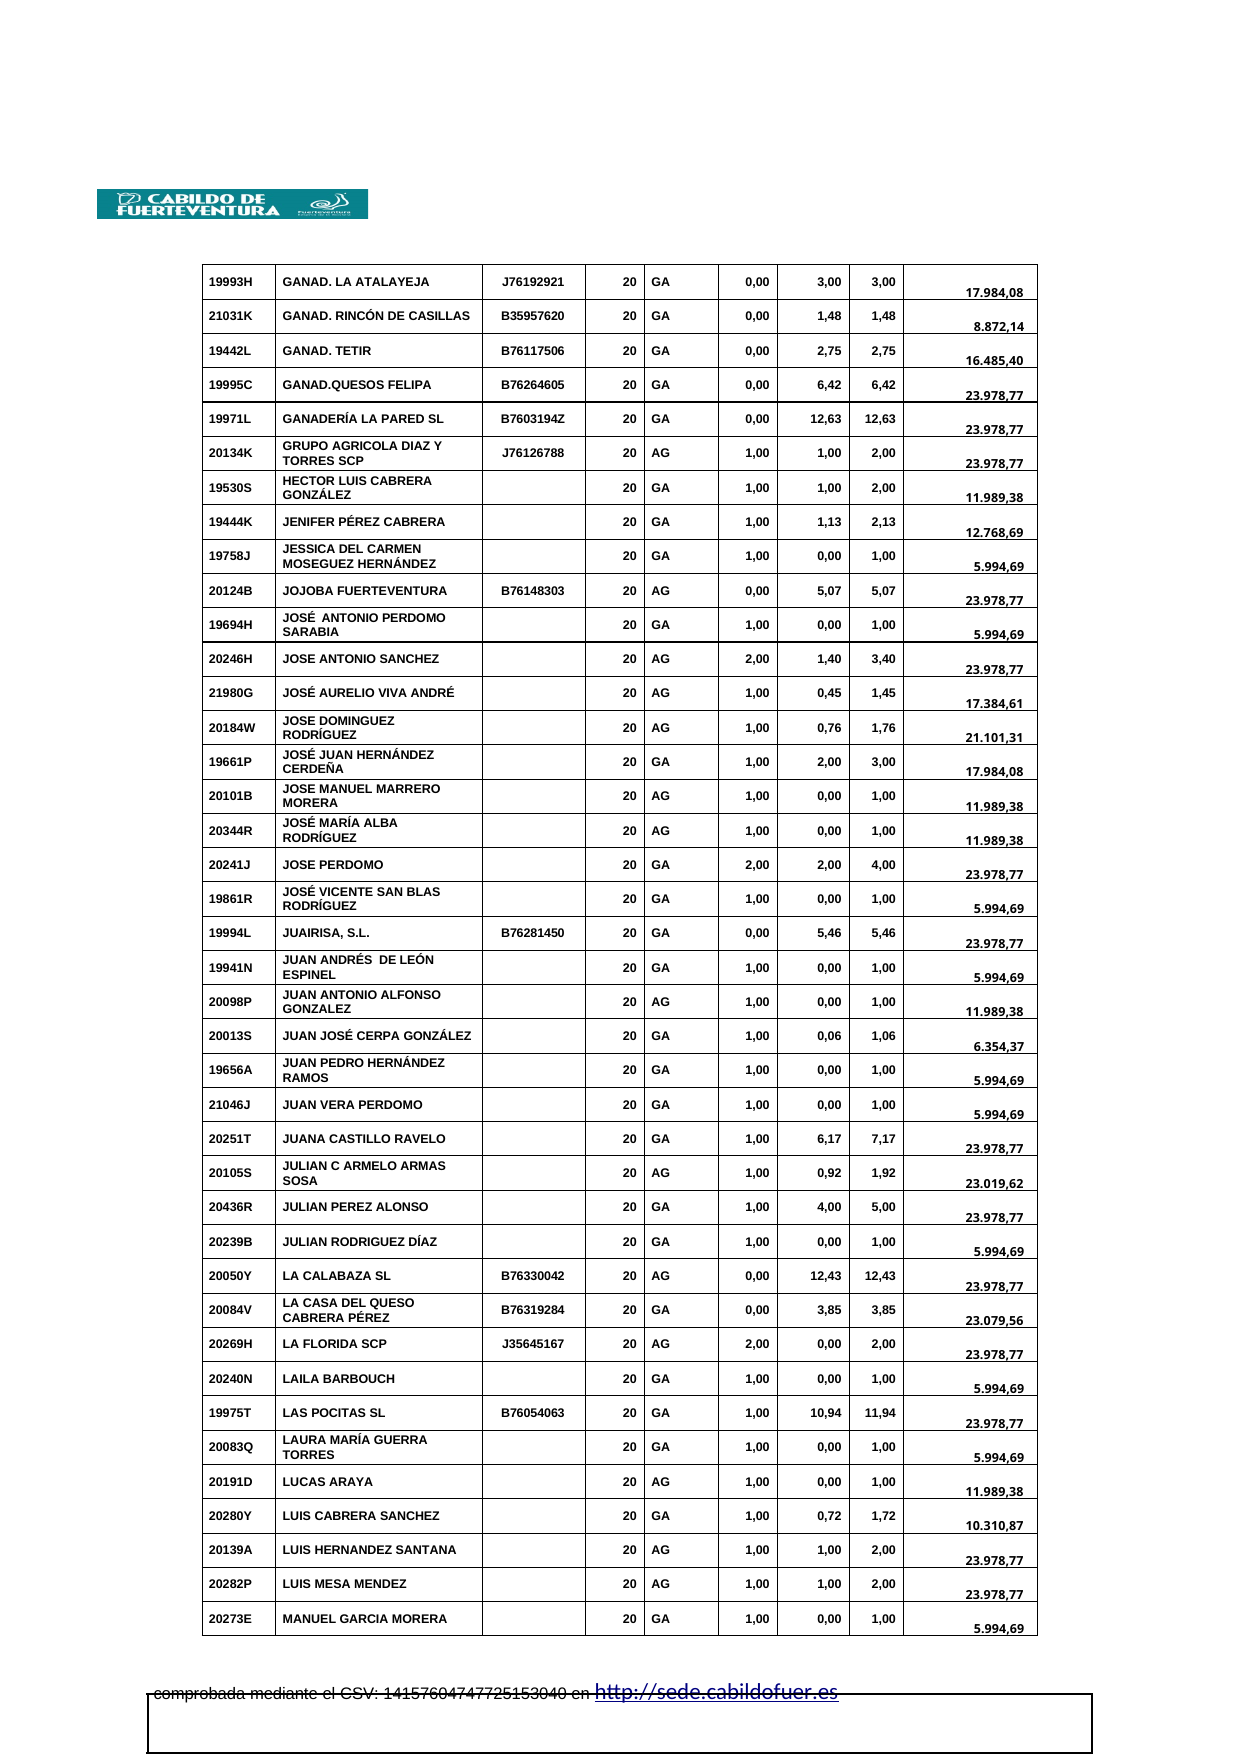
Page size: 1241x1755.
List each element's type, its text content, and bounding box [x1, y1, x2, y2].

table_cell 1,40 [778, 643, 849, 676]
table_cell 0,00 [778, 608, 849, 641]
table_cell 1,00 [719, 814, 777, 847]
table_cell 4,00 [778, 1191, 849, 1224]
table_cell 1,00 [719, 1602, 777, 1635]
table_cell 0,00 [719, 368, 777, 401]
table_cell 23.978,77 [904, 848, 1037, 881]
table_cell AG [645, 643, 718, 676]
table_cell 12,43 [778, 1259, 849, 1292]
table_cell GRUPO AGRICOLA DIAZ Y TORRES SCP [276, 437, 482, 470]
table_cell GA [645, 1088, 718, 1121]
table_cell 1,92 [850, 1156, 903, 1190]
table_cell 23.978,77 [904, 1328, 1037, 1361]
table_cell 5,07 [778, 574, 849, 607]
table_cell LUCAS ARAYA [276, 1465, 482, 1498]
table_cell [483, 505, 585, 538]
table_cell LUIS MESA MENDEZ [276, 1568, 482, 1601]
table_cell 20 [586, 711, 644, 744]
table_cell 0,00 [778, 1602, 849, 1635]
table_cell 5.994,69 [904, 1054, 1037, 1087]
table_cell 1,00 [778, 1568, 849, 1601]
table_cell 1,00 [719, 1465, 777, 1498]
table_cell 20282P [203, 1568, 275, 1601]
table_cell B76117506 [483, 334, 585, 367]
table_cell 20139A [203, 1534, 275, 1567]
table_cell 5,46 [850, 917, 903, 950]
table_cell [483, 951, 585, 984]
table_cell 11.989,38 [904, 780, 1037, 813]
table_cell 20 [586, 814, 644, 847]
table_cell 10,94 [778, 1396, 849, 1429]
table_cell AG [645, 814, 718, 847]
table_cell JUAN ANDRÉS DE LEÓN ESPINEL [276, 951, 482, 984]
table_cell 21.101,31 [904, 711, 1037, 744]
table_cell 1,00 [850, 608, 903, 641]
table_cell AG [645, 437, 718, 470]
table_cell JUAN VERA PERDOMO [276, 1088, 482, 1121]
table_cell 20 [586, 471, 644, 504]
table_cell [483, 1122, 585, 1155]
table_cell 1,76 [850, 711, 903, 744]
table_header J76192921 [483, 265, 585, 299]
table_cell 23.079,56 [904, 1294, 1037, 1327]
table_cell 20 [586, 1362, 644, 1395]
table_cell GA [645, 403, 718, 436]
table_cell [483, 882, 585, 916]
table_cell 1,00 [719, 1088, 777, 1121]
table_cell 1,00 [719, 1568, 777, 1601]
table_cell GA [645, 1054, 718, 1087]
table_cell 1,00 [850, 540, 903, 573]
table_cell 20344R [203, 814, 275, 847]
table_cell 23.978,77 [904, 1534, 1037, 1567]
table_cell 20 [586, 1191, 644, 1224]
table_cell 20101B [203, 780, 275, 813]
table_cell [483, 1156, 585, 1190]
table_cell 20239B [203, 1225, 275, 1258]
table_cell MANUEL GARCIA MORERA [276, 1602, 482, 1635]
table_cell 3,85 [850, 1294, 903, 1327]
table_cell 0,00 [778, 985, 849, 1018]
table_cell GA [645, 848, 718, 881]
table_cell 19971L [203, 403, 275, 436]
table_cell 1,00 [850, 1465, 903, 1498]
table_cell 0,00 [719, 300, 777, 333]
table_cell 1,00 [719, 780, 777, 813]
table_cell 20083Q [203, 1431, 275, 1464]
table_cell GANAD. RINCÓN DE CASILLAS [276, 300, 482, 333]
table_cell 12,43 [850, 1259, 903, 1292]
table_cell AG [645, 1534, 718, 1567]
table_header 20 [586, 265, 644, 299]
table_cell 6,42 [778, 368, 849, 401]
table_cell [483, 1362, 585, 1395]
table_cell JOSÉ MARÍA ALBA RODRÍGUEZ [276, 814, 482, 847]
table_cell 11.989,38 [904, 1465, 1037, 1498]
table_cell GA [645, 1362, 718, 1395]
table_cell 20 [586, 1568, 644, 1601]
table_cell [483, 643, 585, 676]
table_cell GA [645, 608, 718, 641]
table_cell 1,00 [778, 471, 849, 504]
table_cell LA CALABAZA SL [276, 1259, 482, 1292]
table_cell 1,00 [719, 677, 777, 710]
table_cell 1,00 [719, 951, 777, 984]
table_cell 20 [586, 985, 644, 1018]
table_cell [483, 1225, 585, 1258]
table_cell JOSÉ ANTONIO PERDOMO SARABIA [276, 608, 482, 641]
table_cell 2,75 [850, 334, 903, 367]
table_cell GA [645, 1122, 718, 1155]
table_cell LA CASA DEL QUESO CABRERA PÉREZ [276, 1294, 482, 1327]
table_cell GA [645, 1602, 718, 1635]
table_header 3,00 [850, 265, 903, 299]
table_cell 16.485,40 [904, 334, 1037, 367]
table_cell AG [645, 1568, 718, 1601]
table_cell 20134K [203, 437, 275, 470]
table_cell 19941N [203, 951, 275, 984]
table_cell GA [645, 1294, 718, 1327]
table_cell [483, 1431, 585, 1464]
table_cell 2,00 [850, 1534, 903, 1567]
table_cell 19444K [203, 505, 275, 538]
table_cell 5,07 [850, 574, 903, 607]
table_cell 5,00 [850, 1191, 903, 1224]
table_cell 20084V [203, 1294, 275, 1327]
table_cell LA FLORIDA SCP [276, 1328, 482, 1361]
table_cell 1,00 [850, 1088, 903, 1121]
table_cell B76281450 [483, 917, 585, 950]
table_cell 23.978,77 [904, 574, 1037, 607]
table_cell 0,72 [778, 1499, 849, 1532]
table_cell 20 [586, 368, 644, 401]
table_cell 1,00 [850, 985, 903, 1018]
table_cell 23.978,77 [904, 917, 1037, 950]
table_cell 1,00 [719, 882, 777, 916]
table_cell GA [645, 745, 718, 778]
table_cell 3,40 [850, 643, 903, 676]
table_cell JOSE PERDOMO [276, 848, 482, 881]
table_cell GA [645, 951, 718, 984]
table_cell 1,48 [850, 300, 903, 333]
table_cell 0,00 [778, 1088, 849, 1121]
table_cell GA [645, 917, 718, 950]
table_cell 1,00 [719, 1225, 777, 1258]
table_cell 1,00 [850, 1431, 903, 1464]
table_cell JUAN PEDRO HERNÁNDEZ RAMOS [276, 1054, 482, 1087]
table_cell 11.989,38 [904, 985, 1037, 1018]
table_cell 20191D [203, 1465, 275, 1498]
table_cell 20 [586, 1499, 644, 1532]
table_cell 1,00 [719, 1054, 777, 1087]
table_cell [483, 677, 585, 710]
table_cell 20 [586, 882, 644, 916]
table_cell 19994L [203, 917, 275, 950]
table_cell 4,00 [850, 848, 903, 881]
table_cell B35957620 [483, 300, 585, 333]
table_cell 1,00 [719, 1019, 777, 1053]
table_cell 0,00 [778, 1328, 849, 1361]
table_cell 23.978,77 [904, 437, 1037, 470]
table_cell 6,42 [850, 368, 903, 401]
table_cell 6,17 [778, 1122, 849, 1155]
table_cell 20 [586, 745, 644, 778]
table_cell 1,00 [719, 1362, 777, 1395]
table_cell 11.989,38 [904, 471, 1037, 504]
table_cell [483, 780, 585, 813]
table_cell 20 [586, 643, 644, 676]
table_cell 1,00 [719, 1122, 777, 1155]
table_cell 0,00 [778, 814, 849, 847]
table_cell 0,00 [719, 917, 777, 950]
table_cell LAS POCITAS SL [276, 1396, 482, 1429]
table_cell 23.978,77 [904, 1122, 1037, 1155]
table_cell 1,00 [719, 608, 777, 641]
table_cell 7,17 [850, 1122, 903, 1155]
table_cell 1,45 [850, 677, 903, 710]
table_cell B76054063 [483, 1396, 585, 1429]
table_cell GA [645, 471, 718, 504]
table_cell 20 [586, 951, 644, 984]
table_cell 5.994,69 [904, 1431, 1037, 1464]
table_cell 1,00 [719, 985, 777, 1018]
table_cell 0,45 [778, 677, 849, 710]
table_cell GA [645, 300, 718, 333]
table_cell GA [645, 540, 718, 573]
table_cell JOSE MANUEL MARRERO MORERA [276, 780, 482, 813]
table_cell 20 [586, 1122, 644, 1155]
table_header GANAD. LA ATALAYEJA [276, 265, 482, 299]
table_cell 20 [586, 1019, 644, 1053]
table_cell 1,00 [850, 1054, 903, 1087]
table_cell [483, 814, 585, 847]
table_cell 20 [586, 1054, 644, 1087]
table_cell 21031K [203, 300, 275, 333]
table_cell 20 [586, 848, 644, 881]
table_cell LUIS HERNANDEZ SANTANA [276, 1534, 482, 1567]
table_cell 20246H [203, 643, 275, 676]
table_cell 2,00 [778, 745, 849, 778]
table_cell 21046J [203, 1088, 275, 1121]
table_cell 19661P [203, 745, 275, 778]
table_cell GA [645, 1019, 718, 1053]
table_cell 23.978,77 [904, 1396, 1037, 1429]
table_cell 5.994,69 [904, 608, 1037, 641]
table_cell 0,00 [778, 780, 849, 813]
table_cell GANAD. TETIR [276, 334, 482, 367]
table_cell 19442L [203, 334, 275, 367]
table_cell [483, 608, 585, 641]
table_cell 11.989,38 [904, 814, 1037, 847]
table_cell 20 [586, 1431, 644, 1464]
table_cell 12,63 [850, 403, 903, 436]
table_cell JENIFER PÉREZ CABRERA [276, 505, 482, 538]
table_cell JOSE DOMINGUEZ RODRÍGUEZ [276, 711, 482, 744]
table_cell 8.872,14 [904, 300, 1037, 333]
table_cell 23.978,77 [904, 368, 1037, 401]
table_cell [483, 471, 585, 504]
table_cell AG [645, 1465, 718, 1498]
table_cell 6.354,37 [904, 1019, 1037, 1053]
table_cell 1,00 [719, 745, 777, 778]
table_cell 2,00 [719, 1328, 777, 1361]
table_cell JOSÉ VICENTE SAN BLAS RODRÍGUEZ [276, 882, 482, 916]
table_cell 20241J [203, 848, 275, 881]
table_cell GA [645, 1499, 718, 1532]
table_cell LAILA BARBOUCH [276, 1362, 482, 1395]
table_cell 0,00 [719, 1259, 777, 1292]
table_cell [483, 711, 585, 744]
table_cell [483, 985, 585, 1018]
table_cell 0,00 [719, 403, 777, 436]
table_cell 5.994,69 [904, 540, 1037, 573]
table_cell 20105S [203, 1156, 275, 1190]
table_cell 0,00 [778, 1225, 849, 1258]
table_cell 20 [586, 403, 644, 436]
table_cell 2,00 [778, 848, 849, 881]
table_cell 12,63 [778, 403, 849, 436]
table_cell AG [645, 1156, 718, 1190]
table_cell 19975T [203, 1396, 275, 1429]
table_cell GA [645, 368, 718, 401]
table_cell 19995C [203, 368, 275, 401]
table_cell 20 [586, 677, 644, 710]
table_cell 17.984,08 [904, 745, 1037, 778]
table_cell GA [645, 1225, 718, 1258]
table_header 19993H [203, 265, 275, 299]
table_cell 1,00 [719, 1534, 777, 1567]
table_cell 20273E [203, 1602, 275, 1635]
table_cell 0,00 [778, 1465, 849, 1498]
table_cell GA [645, 1396, 718, 1429]
table_cell GA [645, 505, 718, 538]
table_cell 23.978,77 [904, 643, 1037, 676]
table_cell GA [645, 882, 718, 916]
table_header GA [645, 265, 718, 299]
table_cell 5.994,69 [904, 1225, 1037, 1258]
table_cell 20 [586, 437, 644, 470]
table_cell 2,00 [850, 1328, 903, 1361]
table_cell 20 [586, 1225, 644, 1258]
table_cell JULIAN RODRIGUEZ DÍAZ [276, 1225, 482, 1258]
table_cell 2,75 [778, 334, 849, 367]
table_cell 20 [586, 1259, 644, 1292]
table_cell GA [645, 1191, 718, 1224]
table_cell B76148303 [483, 574, 585, 607]
table_cell 5.994,69 [904, 1362, 1037, 1395]
table_cell 23.019,62 [904, 1156, 1037, 1190]
table_cell GANADERÍA LA PARED SL [276, 403, 482, 436]
table_cell JOJOBA FUERTEVENTURA [276, 574, 482, 607]
table_cell 3,85 [778, 1294, 849, 1327]
table_cell 20 [586, 1396, 644, 1429]
table_cell 12.768,69 [904, 505, 1037, 538]
table_cell [483, 1602, 585, 1635]
table_cell 19861R [203, 882, 275, 916]
table_cell 1,00 [719, 1499, 777, 1532]
table_cell GA [645, 1431, 718, 1464]
table_cell JESSICA DEL CARMEN MOSEGUEZ HERNÁNDEZ [276, 540, 482, 573]
table_cell 20 [586, 917, 644, 950]
table_cell JOSÉ AURELIO VIVA ANDRÉ [276, 677, 482, 710]
table_cell 1,00 [719, 540, 777, 573]
table_cell 2,00 [850, 471, 903, 504]
table_cell 21980G [203, 677, 275, 710]
table_cell 20184W [203, 711, 275, 744]
table_cell AG [645, 711, 718, 744]
table_cell JUAIRISA, S.L. [276, 917, 482, 950]
table_cell 5.994,69 [904, 1088, 1037, 1121]
table_cell [483, 540, 585, 573]
table_cell [483, 745, 585, 778]
table_cell 1,00 [850, 1602, 903, 1635]
table_cell [483, 1534, 585, 1567]
table_cell AG [645, 1328, 718, 1361]
table_cell 1,00 [850, 814, 903, 847]
table_cell B76264605 [483, 368, 585, 401]
table_cell 23.978,77 [904, 1191, 1037, 1224]
table_cell 11,94 [850, 1396, 903, 1429]
table_cell 0,00 [719, 334, 777, 367]
table_cell JULIAN PEREZ ALONSO [276, 1191, 482, 1224]
table_cell 0,92 [778, 1156, 849, 1190]
table_cell JOSÉ JUAN HERNÁNDEZ CERDEÑA [276, 745, 482, 778]
table_cell [483, 1054, 585, 1087]
table_cell 0,76 [778, 711, 849, 744]
table_cell 23.978,77 [904, 1568, 1037, 1601]
table_cell 1,00 [719, 1431, 777, 1464]
table_cell 20 [586, 1088, 644, 1121]
table_cell 0,00 [778, 1431, 849, 1464]
table_cell 23.978,77 [904, 1259, 1037, 1292]
table_cell [483, 1191, 585, 1224]
table_cell 0,00 [719, 1294, 777, 1327]
table_cell 0,00 [778, 882, 849, 916]
table_cell 19656A [203, 1054, 275, 1087]
table_cell 0,00 [778, 951, 849, 984]
picture [97, 189, 369, 219]
table_cell 20098P [203, 985, 275, 1018]
table_cell 1,00 [850, 951, 903, 984]
table_cell 19694H [203, 608, 275, 641]
table_cell LUIS CABRERA SANCHEZ [276, 1499, 482, 1532]
table_cell B7603194Z [483, 403, 585, 436]
table_cell AG [645, 677, 718, 710]
table_cell 2,00 [850, 437, 903, 470]
table_cell 1,72 [850, 1499, 903, 1532]
table_cell AG [645, 1259, 718, 1292]
table_cell 0,00 [778, 540, 849, 573]
table_cell 20013S [203, 1019, 275, 1053]
table_cell 2,00 [719, 643, 777, 676]
table_cell 2,00 [850, 1568, 903, 1601]
table_cell 1,00 [778, 1534, 849, 1567]
table_cell 1,48 [778, 300, 849, 333]
table_cell 1,00 [719, 1396, 777, 1429]
table_cell 20 [586, 608, 644, 641]
table_cell 20 [586, 300, 644, 333]
table_cell 17.384,61 [904, 677, 1037, 710]
table_cell 1,00 [850, 780, 903, 813]
table_cell 10.310,87 [904, 1499, 1037, 1532]
table_cell 1,00 [719, 505, 777, 538]
table_cell 5.994,69 [904, 951, 1037, 984]
table_cell [483, 1465, 585, 1498]
table_cell [483, 1499, 585, 1532]
table_cell 1,06 [850, 1019, 903, 1053]
table_cell 20 [586, 1156, 644, 1190]
table_cell 19758J [203, 540, 275, 573]
table_cell 20 [586, 505, 644, 538]
table_cell 20 [586, 574, 644, 607]
table_cell [483, 1088, 585, 1121]
table_cell [483, 848, 585, 881]
table_cell 1,00 [850, 1225, 903, 1258]
table_cell 20269H [203, 1328, 275, 1361]
table_header 3,00 [778, 265, 849, 299]
table_cell 1,13 [778, 505, 849, 538]
table_cell 0,00 [778, 1362, 849, 1395]
table_cell 20050Y [203, 1259, 275, 1292]
table_cell B76319284 [483, 1294, 585, 1327]
table_cell JOSE ANTONIO SANCHEZ [276, 643, 482, 676]
table_cell 20251T [203, 1122, 275, 1155]
table_cell 20 [586, 780, 644, 813]
table_cell 20280Y [203, 1499, 275, 1532]
table_cell 1,00 [719, 711, 777, 744]
table_cell 0,00 [778, 1054, 849, 1087]
table_cell 1,00 [850, 882, 903, 916]
table_cell AG [645, 780, 718, 813]
table_cell 20 [586, 1534, 644, 1567]
table_cell J76126788 [483, 437, 585, 470]
table_cell [483, 1019, 585, 1053]
table_cell 20436R [203, 1191, 275, 1224]
table_cell 20 [586, 1465, 644, 1498]
table_cell JUAN JOSÉ CERPA GONZÁLEZ [276, 1019, 482, 1053]
table_cell [483, 1568, 585, 1601]
table_cell 1,00 [719, 471, 777, 504]
table_cell LAURA MARÍA GUERRA TORRES [276, 1431, 482, 1464]
table_cell J35645167 [483, 1328, 585, 1361]
table_cell 19530S [203, 471, 275, 504]
table_cell 2,00 [719, 848, 777, 881]
table_cell JULIAN C ARMELO ARMAS SOSA [276, 1156, 482, 1190]
table_cell 23.978,77 [904, 403, 1037, 436]
table_cell 20124B [203, 574, 275, 607]
table_cell 20240N [203, 1362, 275, 1395]
table_cell 20 [586, 540, 644, 573]
table_cell 1,00 [778, 437, 849, 470]
table_header 17.984,08 [904, 265, 1037, 299]
table_cell 3,00 [850, 745, 903, 778]
table_cell 20 [586, 1602, 644, 1635]
table_cell 20 [586, 1294, 644, 1327]
table_cell 0,00 [719, 574, 777, 607]
table_cell 5,46 [778, 917, 849, 950]
table_cell 0,06 [778, 1019, 849, 1053]
table_cell 1,00 [850, 1362, 903, 1395]
table_cell 5.994,69 [904, 882, 1037, 916]
table_cell 5.994,69 [904, 1602, 1037, 1635]
table_cell 1,00 [719, 1156, 777, 1190]
table_cell JUAN ANTONIO ALFONSO GONZALEZ [276, 985, 482, 1018]
table_cell B76330042 [483, 1259, 585, 1292]
table_cell AG [645, 574, 718, 607]
table_cell JUANA CASTILLO RAVELO [276, 1122, 482, 1155]
table_header 0,00 [719, 265, 777, 299]
table_cell GA [645, 334, 718, 367]
table_cell 1,00 [719, 437, 777, 470]
table_cell GANAD.QUESOS FELIPA [276, 368, 482, 401]
table_cell 20 [586, 1328, 644, 1361]
table_cell 2,13 [850, 505, 903, 538]
table_cell HECTOR LUIS CABRERA GONZÁLEZ [276, 471, 482, 504]
table_cell 1,00 [719, 1191, 777, 1224]
table_cell AG [645, 985, 718, 1018]
table_cell 20 [586, 334, 644, 367]
